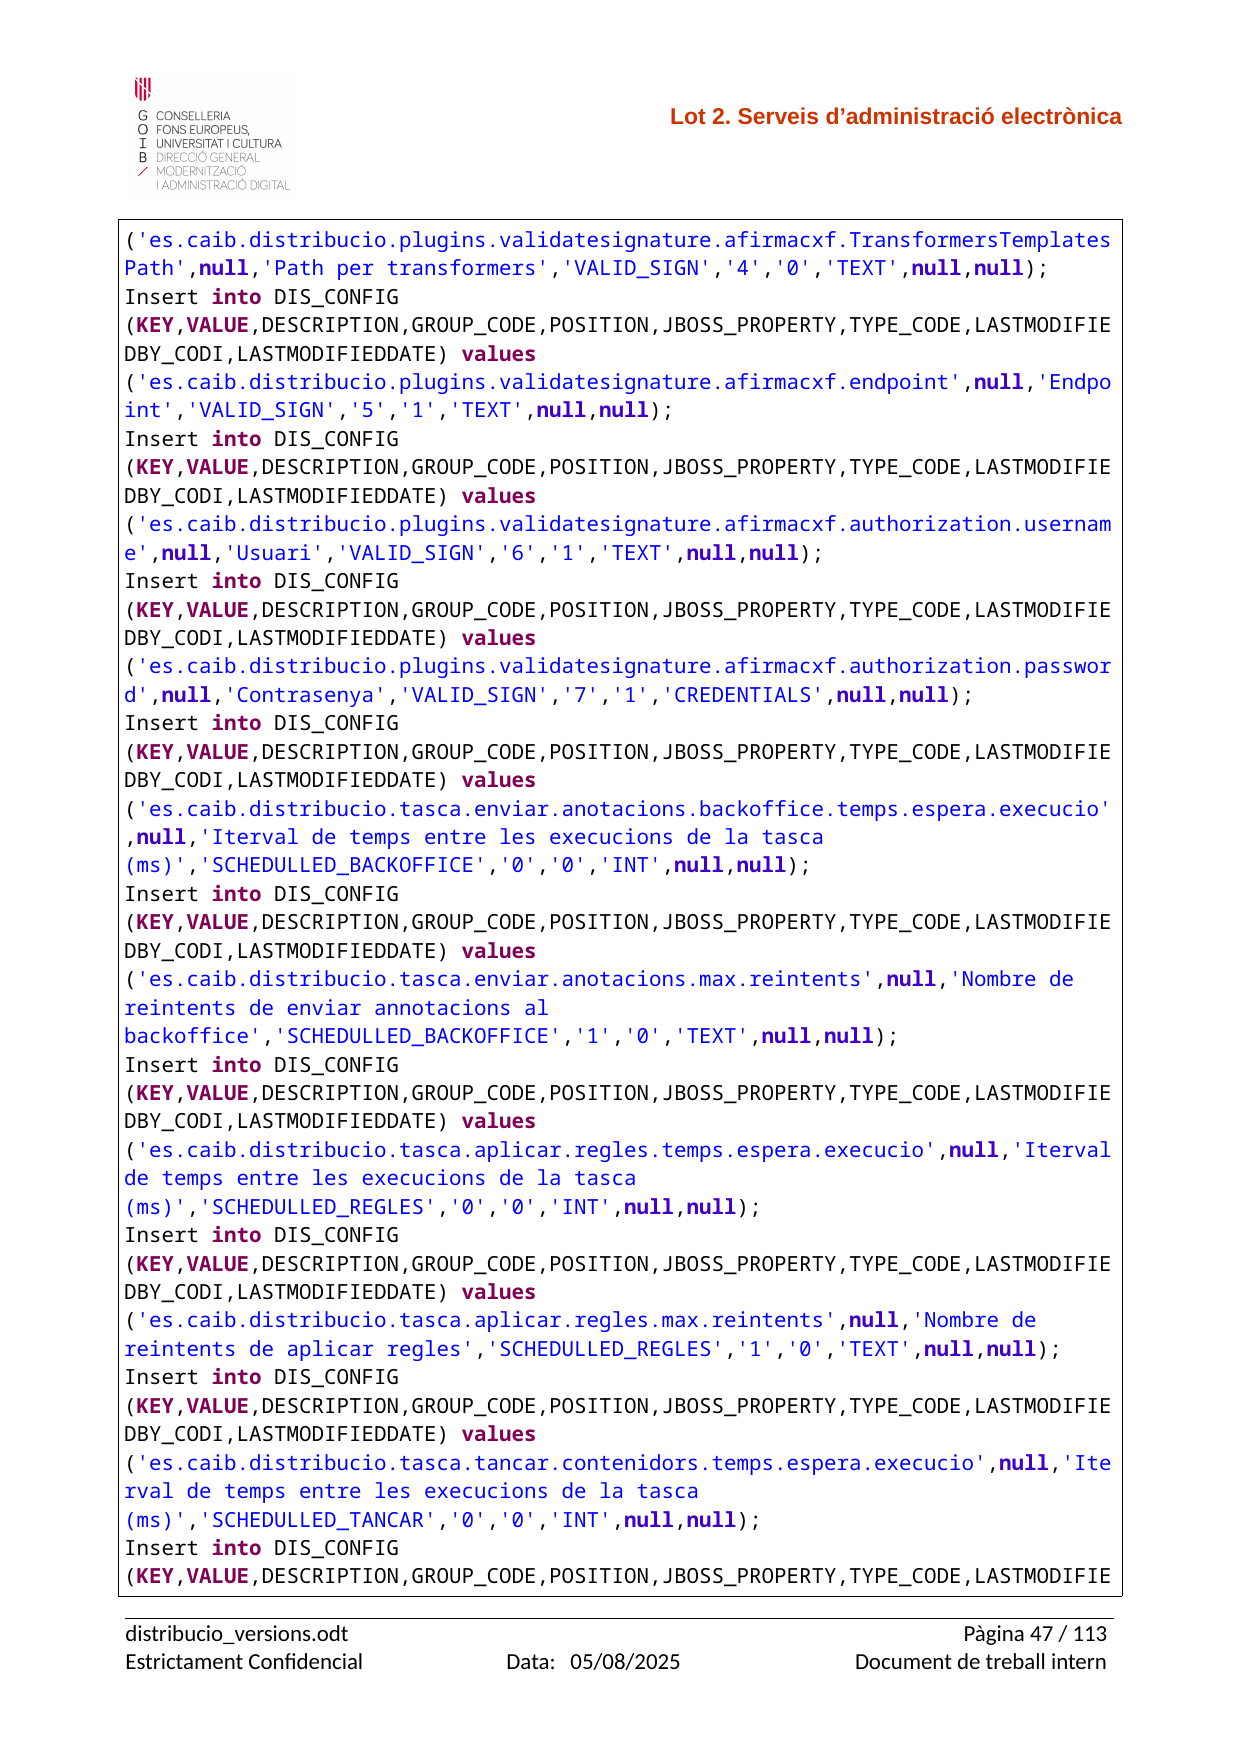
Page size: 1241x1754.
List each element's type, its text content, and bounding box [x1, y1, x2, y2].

table_header ('es.caib.distribucio.plugins.validatesignature.afirmacxf.TransformersTemplatesPath',null,'Path per transformers','VALID_SIGN','4','0','TEXT',null,null); Insert into DIS_CONFIG (KEY,VALUE,DESCRIPTION,GROUP_CODE,POSITION,JBOSS_PROPERTY,TYPE_CODE,LASTMODIFIEDBY_CODI,LASTMODIFIEDDATE) values ('es.caib.distribucio.plugins.validatesignature.afirmacxf.endpoint',null,'Endpoint','VALID_SIGN','5','1','TEXT',null,null); Insert into DIS_CONFIG (KEY,VALUE,DESCRIPTION,GROUP_CODE,POSITION,JBOSS_PROPERTY,TYPE_CODE,LASTMODIFIEDBY_CODI,LASTMODIFIEDDATE) values ('es.caib.distribucio.plugins.validatesignature.afirmacxf.authorization.username',null,'Usuari','VALID_SIGN','6','1','TEXT',null,null); Insert into DIS_CONFIG (KEY,VALUE,DESCRIPTION,GROUP_CODE,POSITION,JBOSS_PROPERTY,TYPE_CODE,LASTMODIFIEDBY_CODI,LASTMODIFIEDDATE) values ('es.caib.distribucio.plugins.validatesignature.afirmacxf.authorization.password',null,'Contrasenya','VALID_SIGN','7','1','CREDENTIALS',null,null); Insert into DIS_CONFIG (KEY,VALUE,DESCRIPTION,GROUP_CODE,POSITION,JBOSS_PROPERTY,TYPE_CODE,LASTMODIFIEDBY_CODI,LASTMODIFIEDDATE) values ('es.caib.distribucio.tasca.enviar.anotacions.backoffice.temps.espera.execucio',null,'Iterval de temps entre les execucions de la tasca (ms)','SCHEDULLED_BACKOFFICE','0','0','INT',null,null); Insert into DIS_CONFIG (KEY,VALUE,DESCRIPTION,GROUP_CODE,POSITION,JBOSS_PROPERTY,TYPE_CODE,LASTMODIFIEDBY_CODI,LASTMODIFIEDDATE) values ('es.caib.distribucio.tasca.enviar.anotacions.max.reintents',null,'Nombre de reintents de enviar annotacions al backoffice','SCHEDULLED_BACKOFFICE','1','0','TEXT',null,null); Insert into DIS_CONFIG (KEY,VALUE,DESCRIPTION,GROUP_CODE,POSITION,JBOSS_PROPERTY,TYPE_CODE,LASTMODIFIEDBY_CODI,LASTMODIFIEDDATE) values ('es.caib.distribucio.tasca.aplicar.regles.temps.espera.execucio',null,'Iterval de temps entre les execucions de la tasca (ms)','SCHEDULLED_REGLES','0','0','INT',null,null); Insert into DIS_CONFIG (KEY,VALUE,DESCRIPTION,GROUP_CODE,POSITION,JBOSS_PROPERTY,TYPE_CODE,LASTMODIFIEDBY_CODI,LASTMODIFIEDDATE) values ('es.caib.distribucio.tasca.aplicar.regles.max.reintents',null,'Nombre de reintents de aplicar regles','SCHEDULLED_REGLES','1','0','TEXT',null,null); Insert into DIS_CONFIG (KEY,VALUE,DESCRIPTION,GROUP_CODE,POSITION,JBOSS_PROPERTY,TYPE_CODE,LASTMODIFIEDBY_CODI,LASTMODIFIEDDATE) values ('es.caib.distribucio.tasca.tancar.contenidors.temps.espera.execucio',null,'Iterval de temps entre les execucions de la tasca (ms)','SCHEDULLED_TANCAR','0','0','INT',null,null); Insert into DIS_CONFIG (KEY,VALUE,DESCRIPTION,GROUP_CODE,POSITION,JBOSS_PROPERTY,TYPE_CODE,LASTMODIFIE [119, 220, 1122, 1596]
picture [126, 70, 299, 197]
